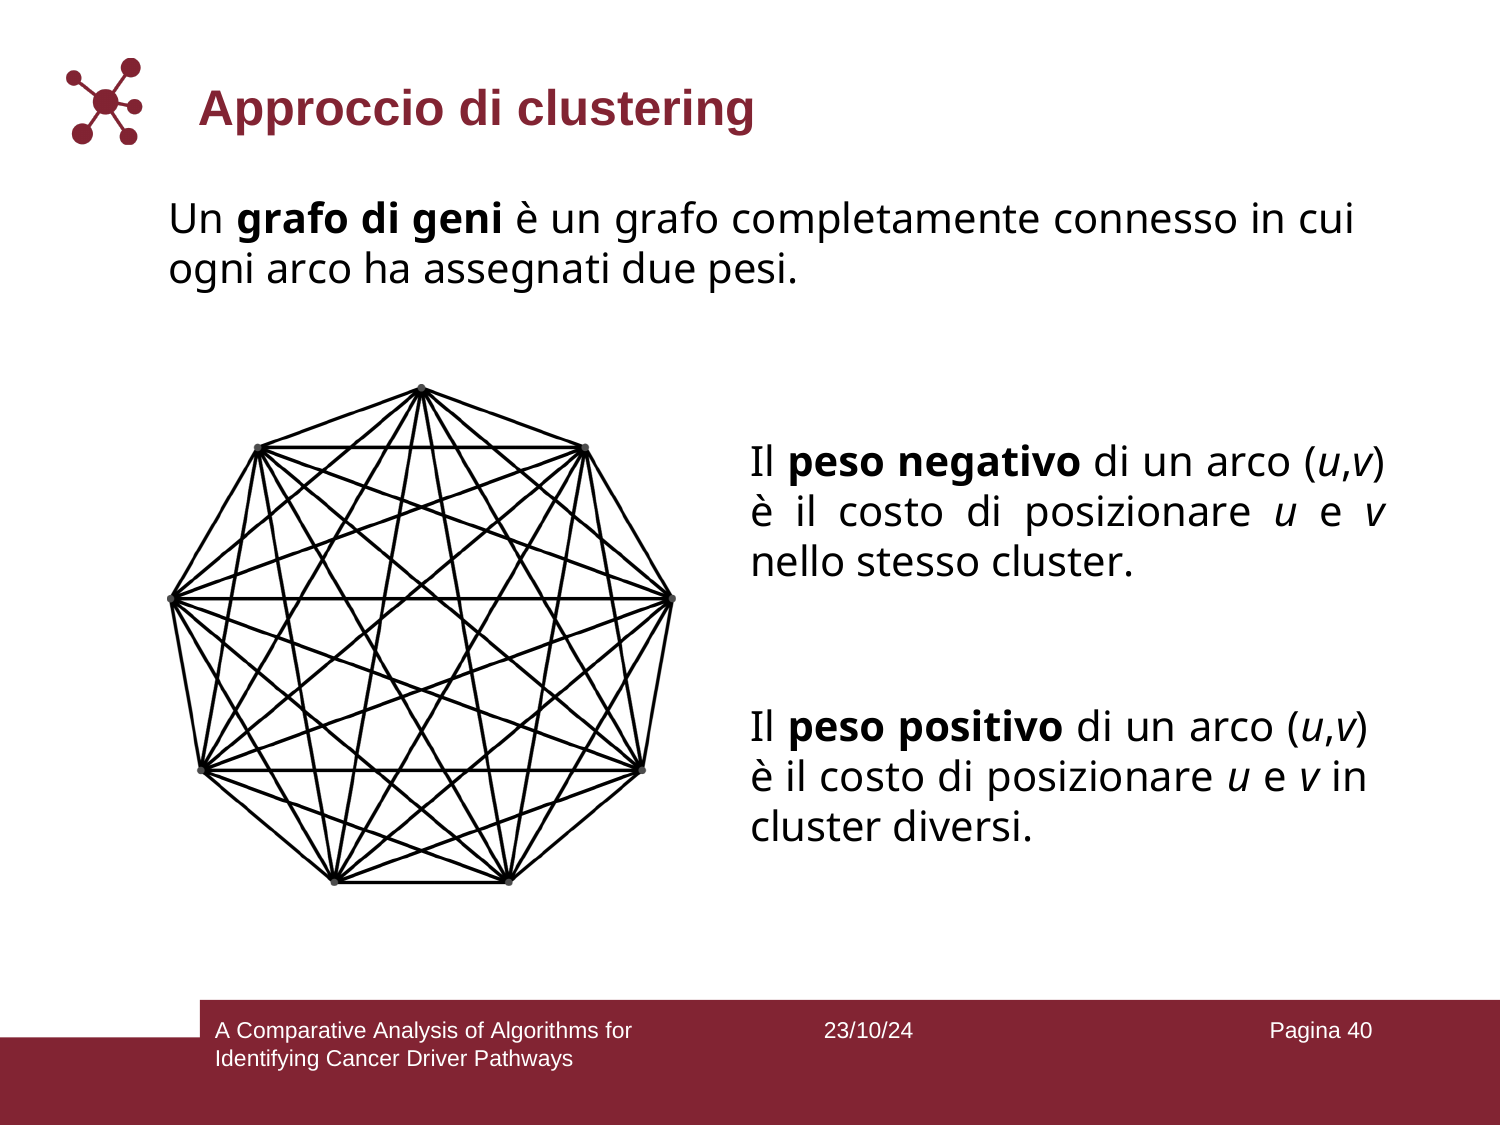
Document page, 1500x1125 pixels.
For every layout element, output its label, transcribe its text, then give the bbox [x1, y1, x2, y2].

title Approccio di clustering [183, 67, 1400, 150]
picture [60, 58, 148, 145]
text_box Il peso negativo di un arco (u,v) è il costo di posizionare u e v nello stesso cluster. [735, 427, 1400, 642]
text_box Un grafo di geni è un grafo completamente connesso in cui ogni arco ha assegnati due pesi. [153, 184, 1392, 300]
text_box A Comparative Analysis of Algorithms for Identifying Cancer Driver Pathways [199, 1008, 676, 1084]
picture [167, 384, 676, 886]
text_box Pagina <number> [1074, 1008, 1388, 1084]
text_box Il peso positivo di un arco (u,v) è il costo di posizionare u e v in cluster diversi. [735, 692, 1400, 908]
text_box 23/10/24 [712, 1008, 1026, 1084]
